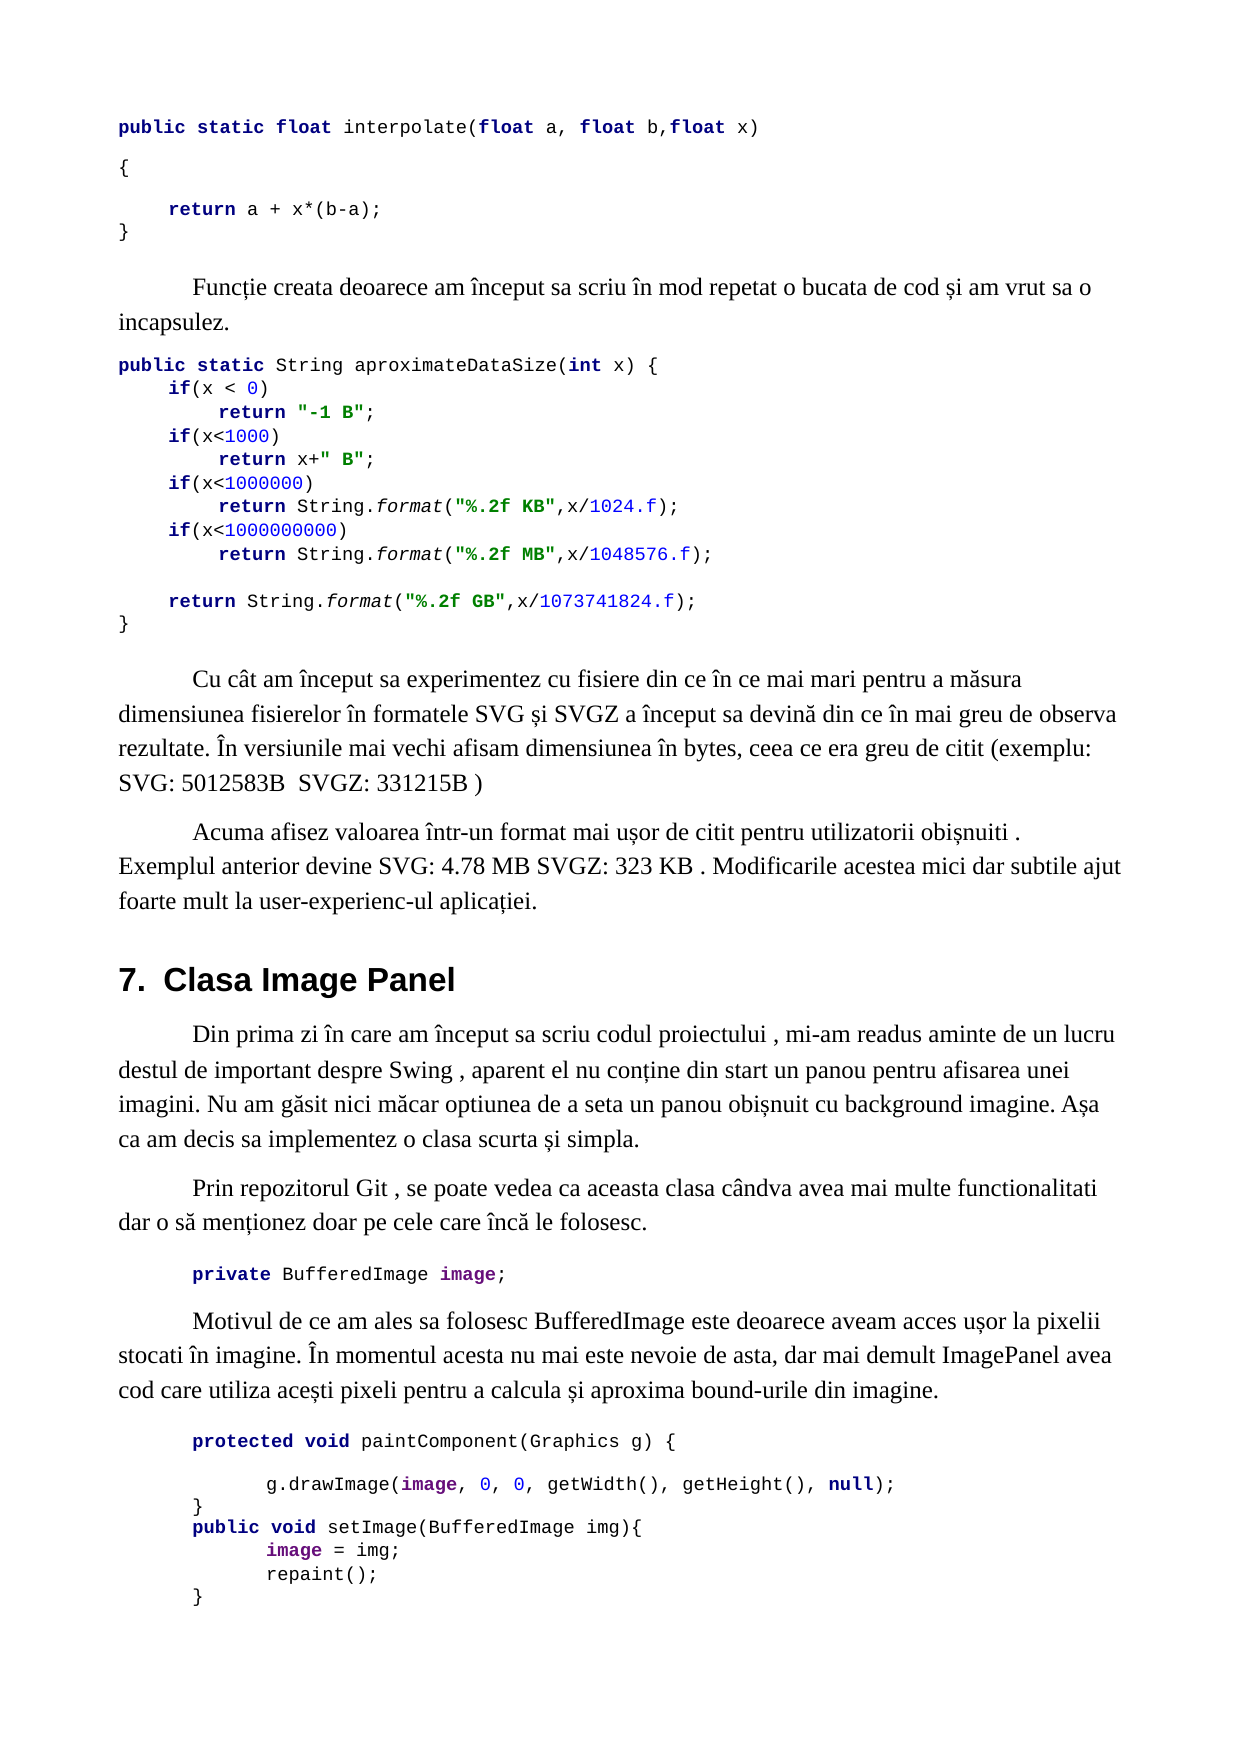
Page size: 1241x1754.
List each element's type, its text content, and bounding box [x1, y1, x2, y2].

text public void setImage(BufferedImage img){ [118, 1518, 1122, 1539]
subtitle Clasa Image Panel [118, 960, 1122, 998]
text public static String aproximateDataSize(int x) { [118, 356, 1122, 377]
text Cu cât am început sa experimentez cu fisiere din ce în ce mai mari pentru a măsura dimensiunea fisierelor în formatele SVG și SVGZ a început sa devină din ce în mai greu de observa rezultate. În versiunile mai vechi afisam dimensiunea în bytes, ceea ce era greu de citit (exemplu: SVG: 5012583B SVGZ: 331215B ) [118, 664, 1122, 797]
text Din prima zi în care am început sa scriu codul proiectului , mi-am readus aminte de un lucru destul de important despre Swing , aparent el nu conține din start un panou pentru afisarea unei imagini. Nu am găsit nici măcar optiunea de a seta un panou obișnuit cu background imagine. Așa ca am decis sa implementez o clasa scurta și simpla. [118, 1011, 1122, 1153]
text Funcție creata deoarece am început sa scriu în mod repetat o bucata de cod și am vrut sa o incapsulez. [118, 272, 1122, 336]
text } [118, 1497, 1122, 1518]
text image = img; [118, 1539, 1122, 1563]
text return "-1 B"; [118, 401, 1122, 424]
text protected void paintComponent(Graphics g) { [118, 1424, 1122, 1453]
text } [118, 222, 1122, 243]
text if(x<1000) [118, 424, 1122, 448]
text private BufferedImage image; [118, 1257, 1122, 1286]
text { [118, 158, 1122, 179]
text Motivul de ce am ales sa folosesc BufferedImage este deoarece aveam acces ușor la pixelii stocati în imagine. În momentul acesta nu mai este nevoie de asta, dar mai demult ImagePanel avea cod care utiliza acești pixeli pentru a calcula și aproxima bound-urile din imagine. [118, 1306, 1122, 1403]
text Prin repozitorul Git , se poate vedea ca aceasta clasa cândva avea mai multe functionalitati dar o să menționez doar pe cele care încă le folosesc. [118, 1173, 1122, 1236]
text return a + x*(b-a); [118, 198, 1122, 222]
text public static float interpolate(float a, float b,float x) [118, 118, 1122, 139]
text repaint(); [118, 1563, 1122, 1587]
text Acuma afisez valoarea într-un format mai ușor de citit pentru utilizatorii obișnuiti . Exemplul anterior devine SVG: 4.78 MB SVGZ: 323 KB . Modificarile acestea mici dar subtile ajut foarte mult la user-experienc-ul aplicației. [118, 817, 1122, 915]
text if(x < 0) [118, 377, 1122, 401]
text return String.format("%.2f MB",x/1048576.f); [118, 543, 1122, 566]
text if(x<1000000) [118, 472, 1122, 496]
text if(x<1000000000) [118, 519, 1122, 543]
text return String.format("%.2f GB",x/1073741824.f); [118, 590, 1122, 614]
text g.drawImage(image, 0, 0, getWidth(), getHeight(), null); [118, 1473, 1122, 1497]
text } [118, 614, 1122, 635]
text return x+" B"; [118, 448, 1122, 472]
text return String.format("%.2f KB",x/1024.f); [118, 496, 1122, 519]
text } [118, 1587, 1122, 1608]
